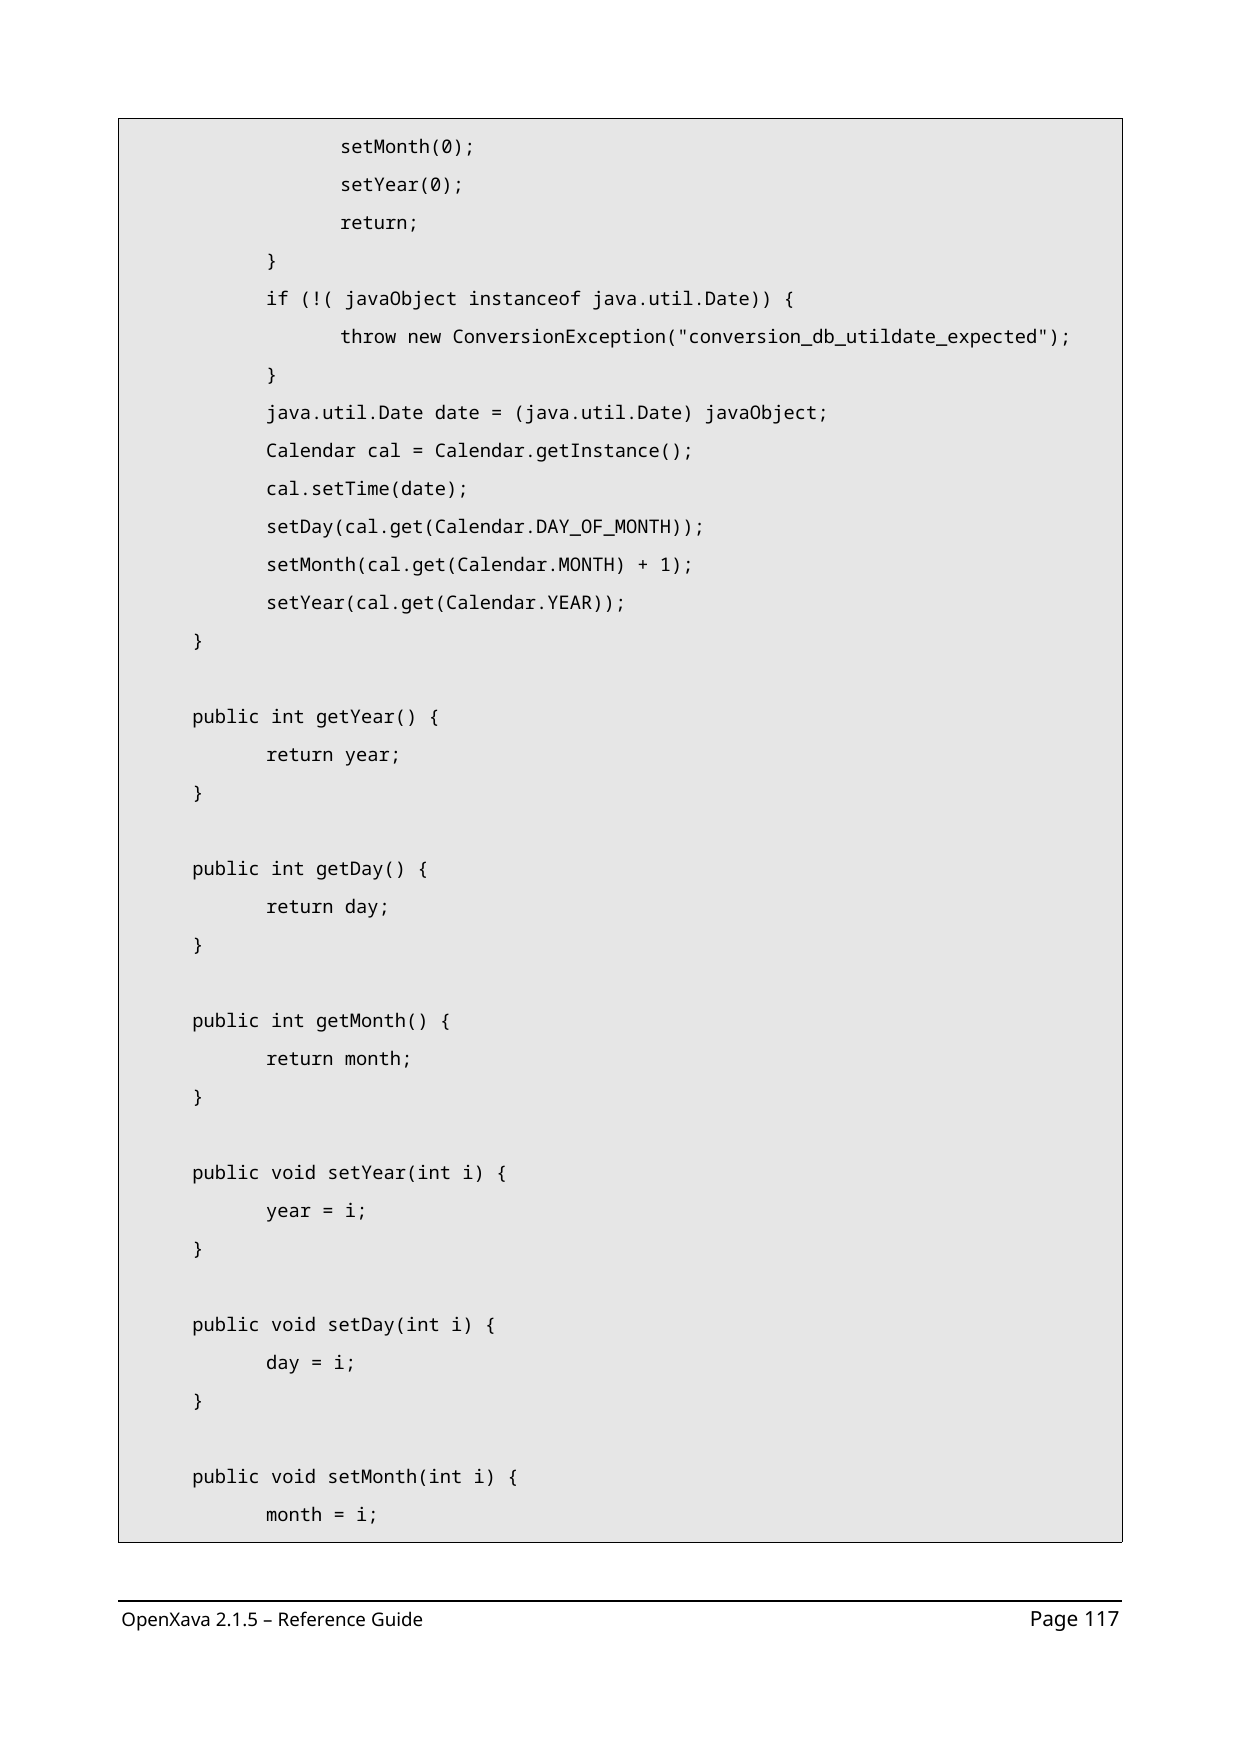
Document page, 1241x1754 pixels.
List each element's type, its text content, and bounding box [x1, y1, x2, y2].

text return day; [119, 878, 1122, 917]
text return; [119, 194, 1122, 232]
text public void setYear(int i) { [119, 1145, 1122, 1183]
text } [119, 917, 1122, 954]
text java.util.Date date = (java.util.Date) javaObject; [119, 384, 1122, 422]
text month = i; [119, 1487, 1122, 1542]
text cal.setTime(date); [119, 460, 1122, 498]
text public int getDay() { [119, 841, 1122, 878]
text } [119, 1069, 1122, 1107]
text public int getMonth() { [119, 993, 1122, 1031]
text setMonth(0); [119, 119, 1122, 156]
text throw new ConversionException("conversion_db_utildate_expected"); [119, 308, 1122, 346]
text day = i; [119, 1335, 1122, 1373]
text public void setDay(int i) { [119, 1297, 1122, 1335]
text public int getYear() { [119, 688, 1122, 726]
text if (!( javaObject instanceof java.util.Date)) { [119, 270, 1122, 308]
text } [119, 764, 1122, 802]
text setYear(cal.get(Calendar.YEAR)); [119, 574, 1122, 612]
text Calendar cal = Calendar.getInstance(); [119, 422, 1122, 460]
text } [119, 612, 1122, 650]
text return month; [119, 1031, 1122, 1069]
text setYear(0); [119, 156, 1122, 194]
text } [119, 1221, 1122, 1259]
text setMonth(cal.get(Calendar.MONTH) + 1); [119, 536, 1122, 574]
text } [119, 346, 1122, 384]
text return year; [119, 726, 1122, 764]
text setDay(cal.get(Calendar.DAY_OF_MONTH)); [119, 498, 1122, 536]
text public void setMonth(int i) { [119, 1449, 1122, 1487]
text year = i; [119, 1183, 1122, 1221]
text } [119, 232, 1122, 270]
text } [119, 1373, 1122, 1411]
